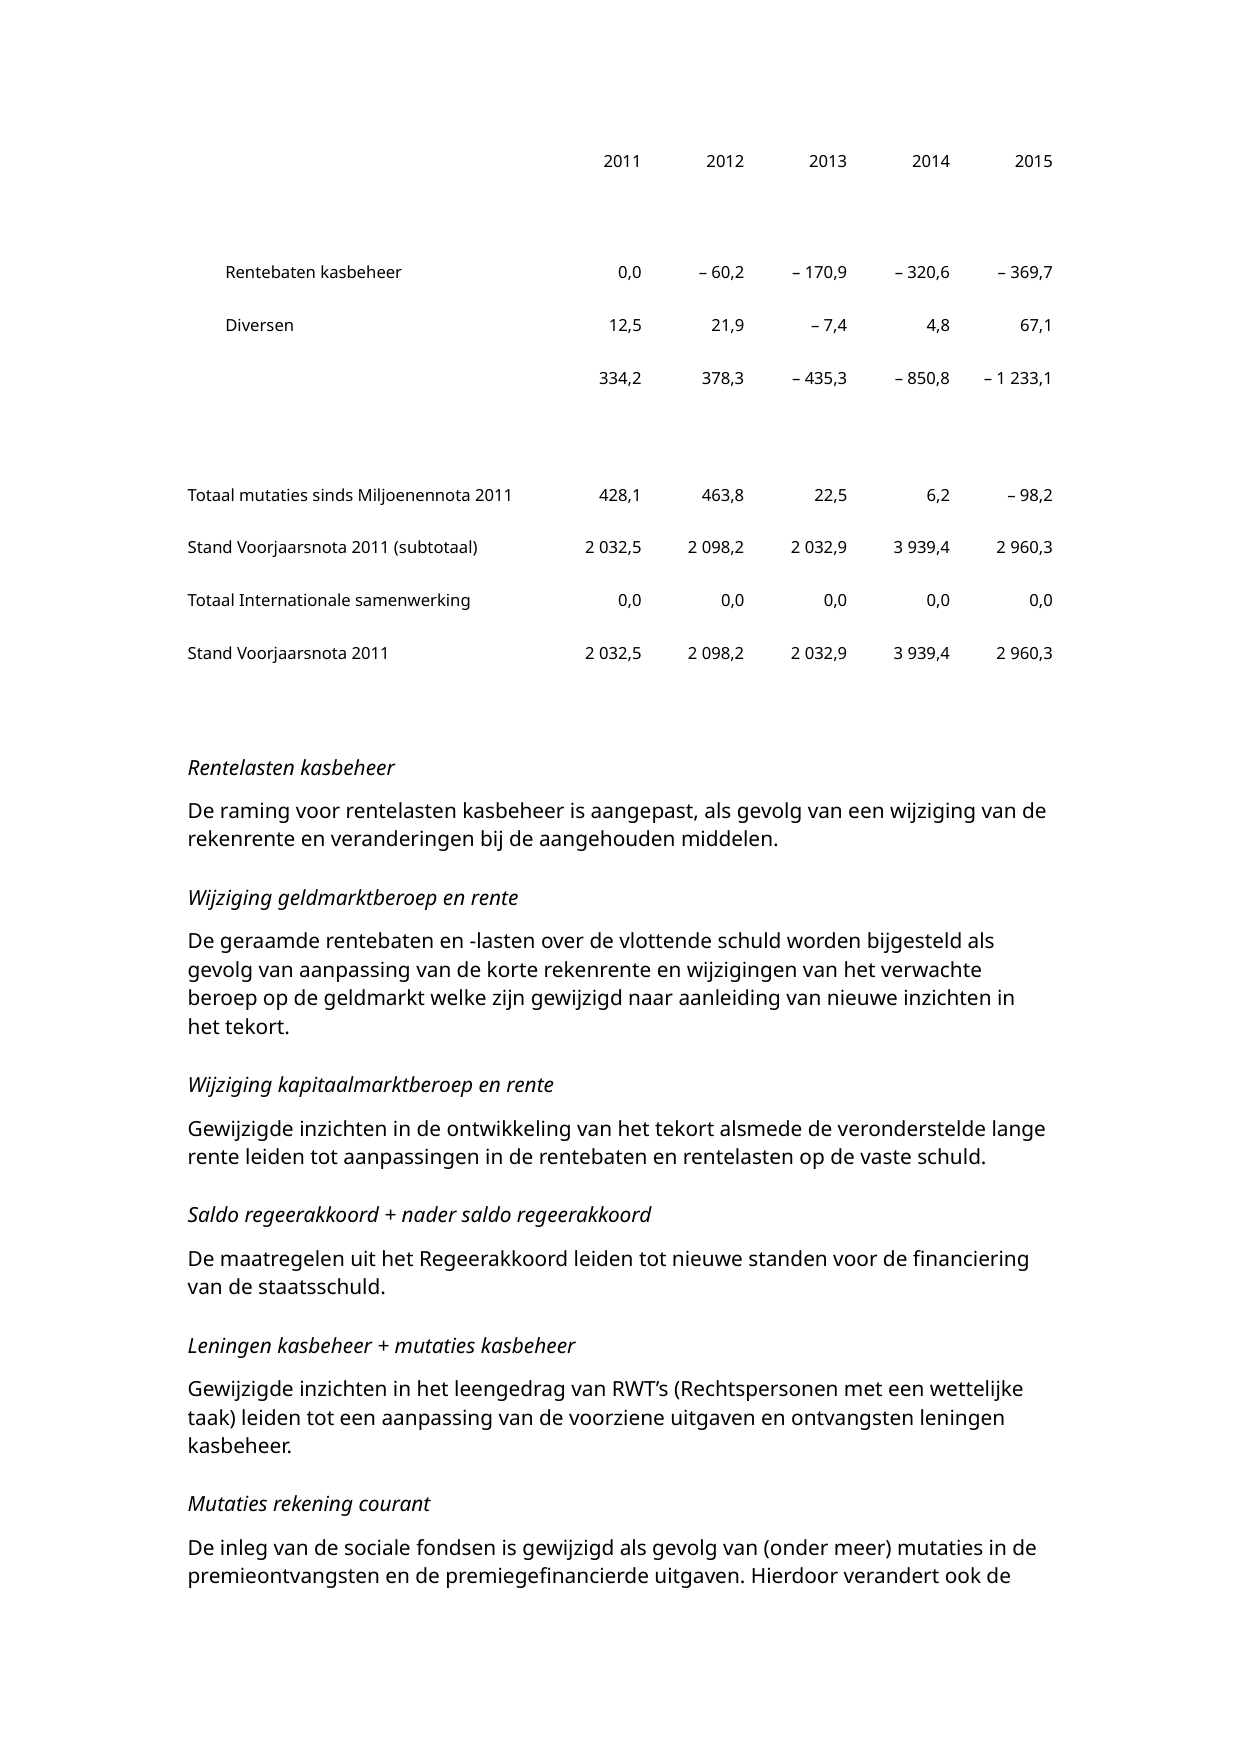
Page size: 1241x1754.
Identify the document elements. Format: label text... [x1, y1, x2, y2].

table_header 2012 [641, 150, 744, 208]
table_cell [641, 209, 744, 261]
table_cell – 1 233,1 [950, 367, 1053, 425]
table_cell 2 960,3 [950, 642, 1053, 694]
table_cell – 435,3 [744, 367, 847, 425]
table_cell [539, 425, 641, 483]
table_cell 4,8 [847, 314, 950, 367]
table_cell [744, 209, 847, 261]
table_cell Stand Voorjaarsnota 2011 [188, 642, 539, 694]
table_header 2014 [847, 150, 950, 208]
table_cell 0,0 [744, 589, 847, 642]
table_header [188, 150, 539, 208]
table_cell 428,1 [539, 484, 641, 536]
table_cell 378,3 [641, 367, 744, 425]
table_cell [847, 425, 950, 483]
table_cell [950, 209, 1053, 261]
table_cell [641, 425, 744, 483]
text De geraamde rentebaten en -lasten over de vlottende schuld worden bijgesteld als gevolg van aanpassing van de korte rekenrente en wijzigingen van het verwachte beroep op de geldmarkt welke zijn gewijzigd naar aanleiding van nieuwe inzichten in het tekort. [187, 926, 1053, 1040]
table_cell [539, 209, 641, 261]
table_cell 0,0 [847, 589, 950, 642]
table_cell 67,1 [950, 314, 1053, 367]
text Wijziging kapitaalmarktberoep en rente [187, 1070, 1053, 1099]
table_cell [744, 425, 847, 483]
table_cell [188, 425, 539, 483]
table_header 2015 [950, 150, 1053, 208]
table_cell 2 032,9 [744, 536, 847, 589]
table_cell [847, 209, 950, 261]
table_cell [188, 209, 539, 261]
table_cell Rentebaten kasbeheer [188, 261, 539, 314]
table_cell Stand Voorjaarsnota 2011 (subtotaal) [188, 536, 539, 589]
text Rentelasten kasbeheer [187, 753, 1053, 781]
table_cell 0,0 [641, 589, 744, 642]
table_cell 463,8 [641, 484, 744, 536]
table_cell 2 960,3 [950, 536, 1053, 589]
table_cell – 320,6 [847, 261, 950, 314]
table_header 2013 [744, 150, 847, 208]
table_cell [188, 367, 539, 425]
table_cell 0,0 [539, 589, 641, 642]
table_cell 2 032,9 [744, 642, 847, 694]
text De raming voor rentelasten kasbeheer is aangepast, als gevolg van een wijziging van de rekenrente en veranderingen bij de aangehouden middelen. [187, 796, 1053, 853]
table_cell 2 098,2 [641, 642, 744, 694]
table_cell 3 939,4 [847, 536, 950, 589]
table_cell Totaal Internationale samenwerking [188, 589, 539, 642]
text De maatregelen uit het Regeerakkoord leiden tot nieuwe standen voor de financiering van de staatsschuld. [187, 1244, 1053, 1301]
table_cell 0,0 [539, 261, 641, 314]
text Mutaties rekening courant [187, 1489, 1053, 1518]
text Gewijzigde inzichten in het leengedrag van RWT’s (Rechtspersonen met een wettelijke taak) leiden tot een aanpassing van de voorziene uitgaven en ontvangsten leningen kasbeheer. [187, 1374, 1053, 1459]
table_cell 12,5 [539, 314, 641, 367]
text Gewijzigde inzichten in de ontwikkeling van het tekort alsmede de veronderstelde lange rente leiden tot aanpassingen in de rentebaten en rentelasten op de vaste schuld. [187, 1114, 1053, 1171]
table_cell – 98,2 [950, 484, 1053, 536]
table_cell 22,5 [744, 484, 847, 536]
table_cell 21,9 [641, 314, 744, 367]
text Wijziging geldmarktberoep en rente [187, 883, 1053, 911]
table_cell – 7,4 [744, 314, 847, 367]
table_cell Diversen [188, 314, 539, 367]
table_cell 6,2 [847, 484, 950, 536]
text Leningen kasbeheer + mutaties kasbeheer [187, 1331, 1053, 1359]
table_cell [950, 425, 1053, 483]
table_cell 2 032,5 [539, 536, 641, 589]
table_cell – 369,7 [950, 261, 1053, 314]
table_cell 3 939,4 [847, 642, 950, 694]
table_header 2011 [539, 150, 641, 208]
table_cell 0,0 [950, 589, 1053, 642]
table_cell – 170,9 [744, 261, 847, 314]
table_cell 2 032,5 [539, 642, 641, 694]
table_cell Totaal mutaties sinds Miljoenennota 2011 [188, 484, 539, 536]
table_cell 2 098,2 [641, 536, 744, 589]
table_cell 334,2 [539, 367, 641, 425]
text Saldo regeerakkoord + nader saldo regeerakkoord [187, 1201, 1053, 1229]
table_cell – 850,8 [847, 367, 950, 425]
table_cell – 60,2 [641, 261, 744, 314]
text De inleg van de sociale fondsen is gewijzigd als gevolg van (onder meer) mutaties in de premieontvangsten en de premiegefinancierde uitgaven. Hierdoor verandert ook de [187, 1533, 1053, 1590]
